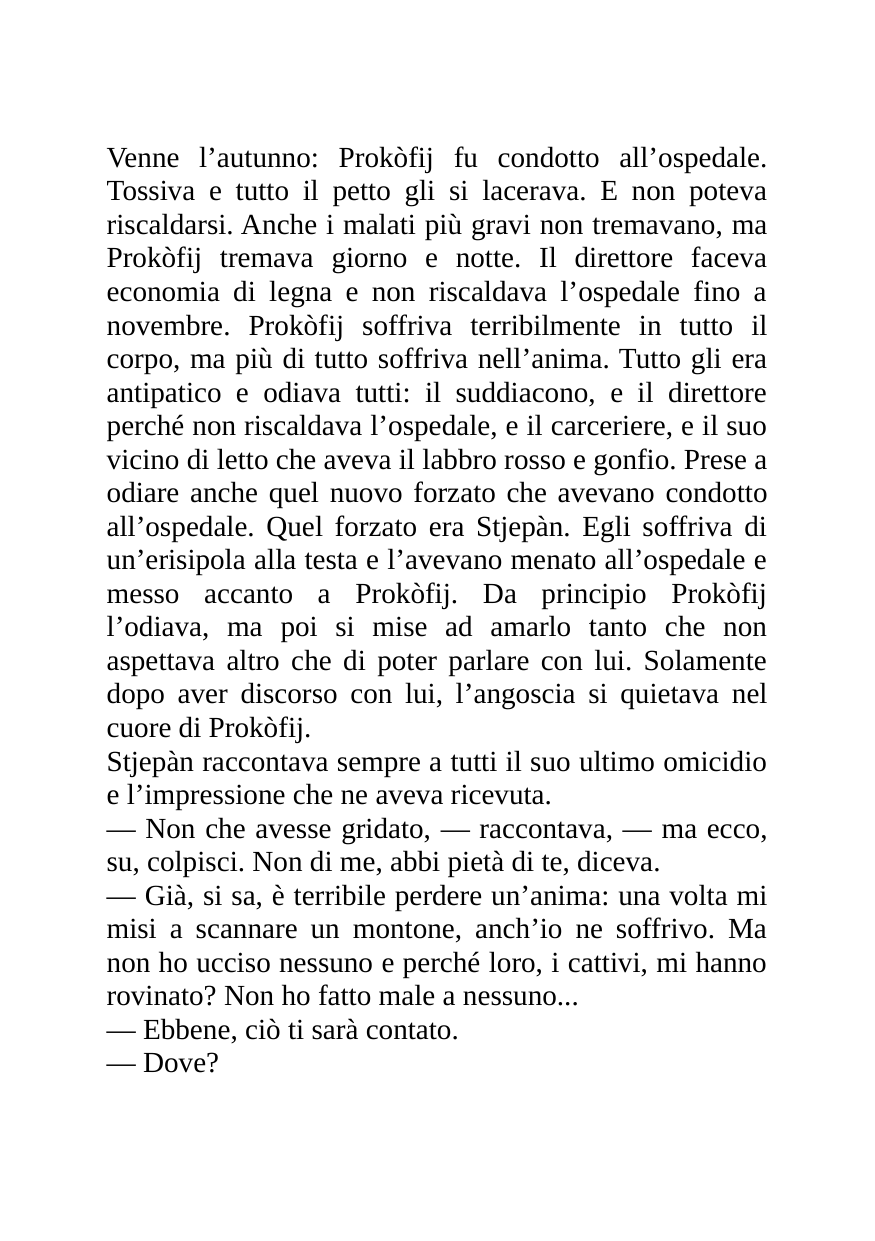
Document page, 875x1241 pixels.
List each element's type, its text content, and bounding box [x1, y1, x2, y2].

text — Dove? [106, 1046, 768, 1079]
text — Non che avesse gridato, — raccontava, — ma ecco, su, colpisci. Non di me, abbi pietà di te, diceva. [106, 811, 768, 878]
text — Già, si sa, è terribile perdere un’anima: una volta mi misi a scannare un montone, anch’io ne soffrivo. Ma non ho ucciso nessuno e perché loro, i cattivi, mi hanno rovinato? Non ho fatto male a nessuno... [106, 878, 768, 1012]
text — Ebbene, ciò ti sarà contato. [106, 1012, 768, 1046]
text Venne l’autunno: Prokòfij fu condotto all’ospedale. Tossiva e tutto il petto gli si lacerava. E non poteva riscaldarsi. Anche i malati più gravi non tremavano, ma Prokòfij tremava giorno e notte. Il direttore faceva economia di legna e non riscaldava l’ospedale fino a novembre. Prokòfij soffriva terribilmente in tutto il corpo, ma più di tutto soffriva nell’anima. Tutto gli era antipatico e odiava tutti: il suddiacono, e il direttore perché non riscaldava l’ospedale, e il carceriere, e il suo vicino di letto che aveva il labbro rosso e gonfio. Prese a odiare anche quel nuovo forzato che avevano condotto all’ospedale. Quel forzato era Stjepàn. Egli soffriva di un’erisipola alla testa e l’avevano menato all’ospedale e messo accanto a Prokòfij. Da principio Prokòfij l’odiava, ma poi si mise ad amarlo tanto che non aspettava altro che di poter parlare con lui. Solamente dopo aver discorso con lui, l’angoscia si quietava nel cuore di Prokòfij. [106, 140, 768, 744]
text Stjepàn raccontava sempre a tutti il suo ultimo omicidio e l’impressione che ne aveva ricevuta. [106, 744, 768, 811]
